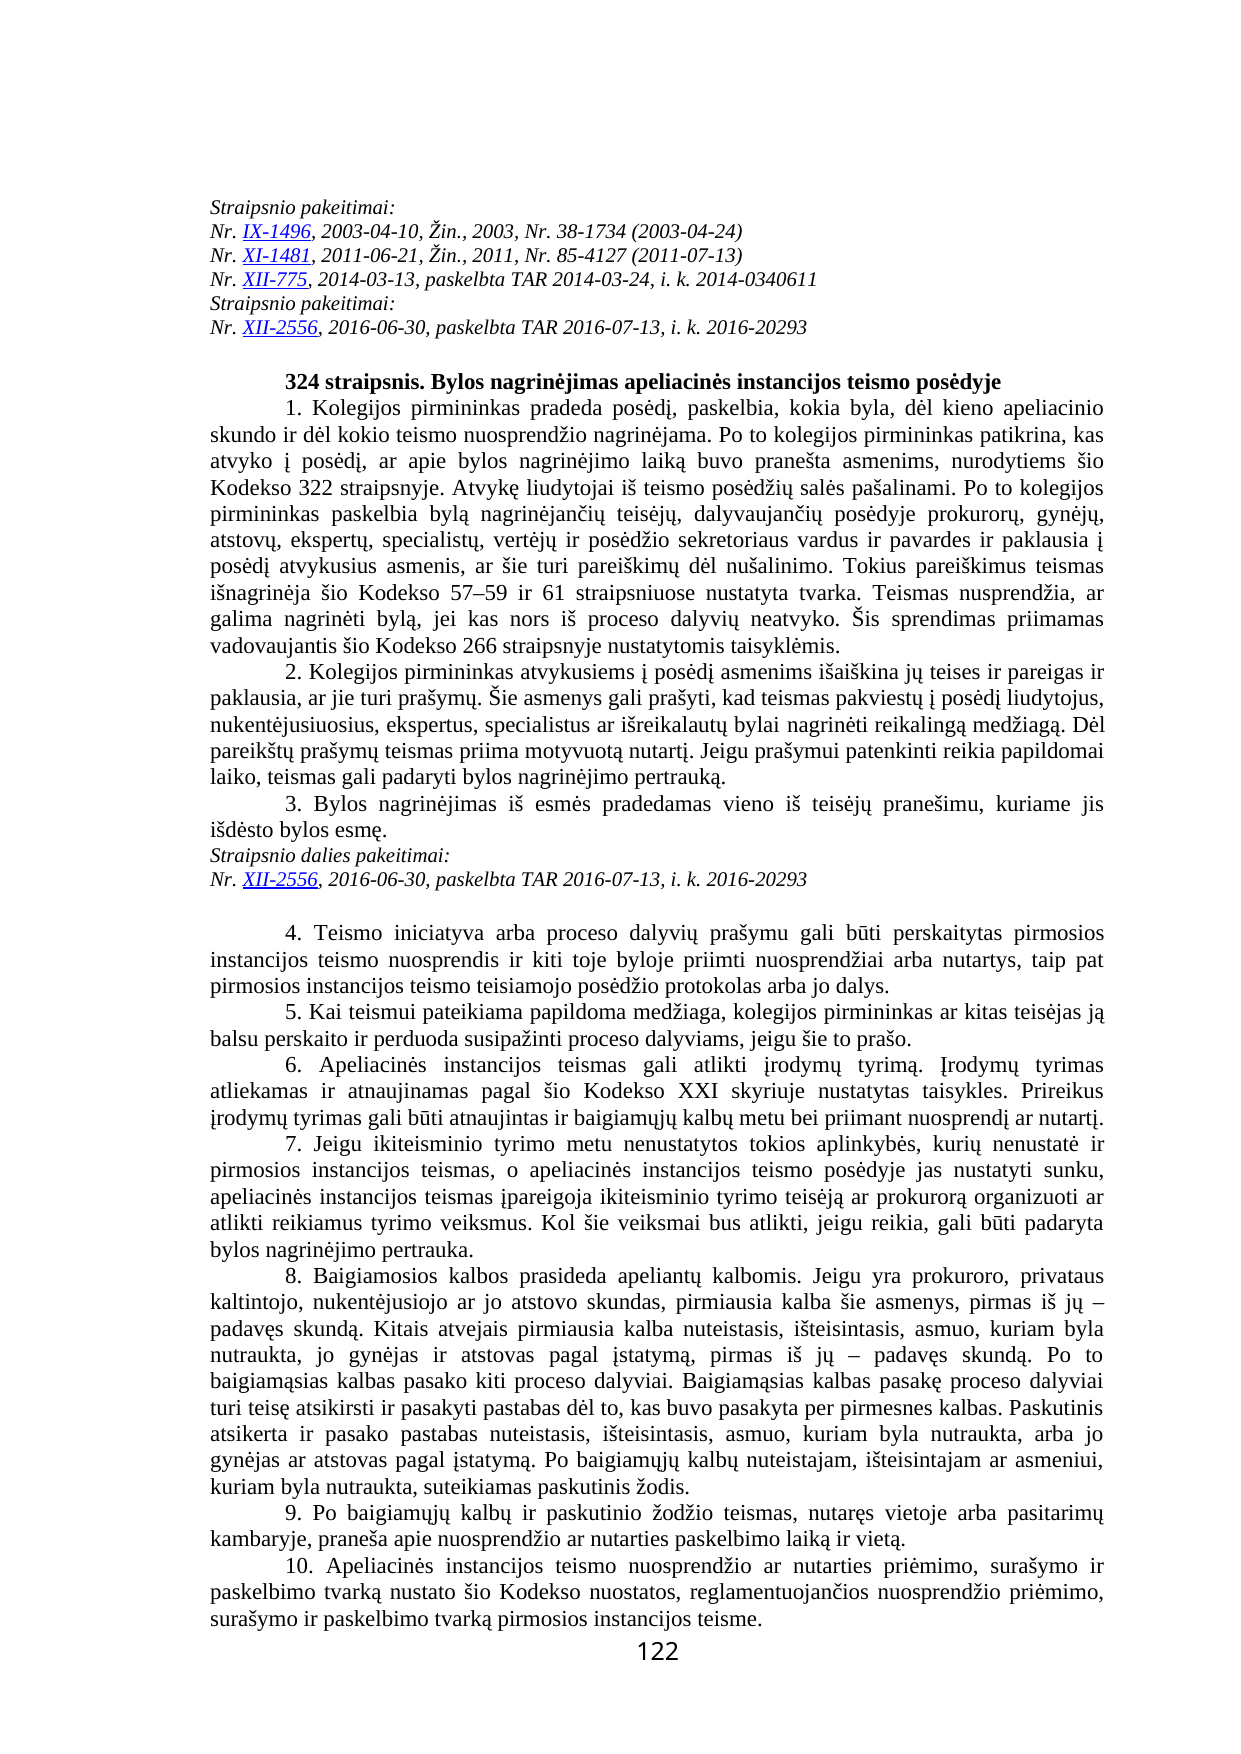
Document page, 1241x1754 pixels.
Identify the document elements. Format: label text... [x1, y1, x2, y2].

text Nr. XII-2556, 2016-06-30, paskelbta TAR 2016-07-13, i. k. 2016-20293 [210, 867, 1106, 891]
text 8. Baigiamosios kalbos prasideda apeliantų kalbomis. Jeigu yra prokuroro, privataus kaltintojo, nukentėjusiojo ar jo atstovo skundas, pirmiausia kalba šie asmenys, pirmas iš jų – padavęs skundą. Kitais atvejais pirmiausia kalba nuteistasis, išteisintasis, asmuo, kuriam byla nutraukta, jo gynėjas ir atstovas pagal įstatymą, pirmas iš jų – padavęs skundą. Po to baigiamąsias kalbas pasako kiti proceso dalyviai. Baigiamąsias kalbas pasakę proceso dalyviai turi teisę atsikirsti ir pasakyti pastabas dėl to, kas buvo pasakyta per pirmesnes kalbas. Paskutinis atsikerta ir pasako pastabas nuteistasis, išteisintasis, asmuo, kuriam byla nutraukta, arba jo gynėjas ar atstovas pagal įstatymą. Po baigiamųjų kalbų nuteistajam, išteisintajam ar asmeniui, kuriam byla nutraukta, suteikiamas paskutinis žodis. [210, 1262, 1106, 1499]
text Nr. IX-1496, 2003-04-10, Žin., 2003, Nr. 38-1734 (2003-04-24) [210, 219, 1106, 243]
text 3. Bylos nagrinėjimas iš esmės pradedamas vieno iš teisėjų pranešimu, kuriame jis išdėsto bylos esmę. [210, 790, 1106, 842]
text Straipsnio dalies pakeitimai: [210, 842, 1106, 867]
text 9. Po baigiamųjų kalbų ir paskutinio žodžio teismas, nutaręs vietoje arba pasitarimų kambaryje, praneša apie nuosprendžio ar nutarties paskelbimo laiką ir vietą. [210, 1499, 1106, 1552]
text 2. Kolegijos pirmininkas atvykusiems į posėdį asmenims išaiškina jų teises ir pareigas ir paklausia, ar jie turi prašymų. Šie asmenys gali prašyti, kad teismas pakviestų į posėdį liudytojus, nukentėjusiuosius, ekspertus, specialistus ar išreikalautų bylai nagrinėti reikalingą medžiagą. Dėl pareikštų prašymų teismas priima motyvuotą nutartį. Jeigu prašymui patenkinti reikia papildomai laiko, teismas gali padaryti bylos nagrinėjimo pertrauką. [210, 658, 1106, 790]
text Straipsnio pakeitimai: [210, 195, 1106, 219]
text 10. Apeliacinės instancijos teismo nuosprendžio ar nutarties priėmimo, surašymo ir paskelbimo tvarką nustato šio Kodekso nuostatos, reglamentuojančios nuosprendžio priėmimo, surašymo ir paskelbimo tvarką pirmosios instancijos teisme. [210, 1552, 1106, 1631]
text 324 straipsnis. Bylos nagrinėjimas apeliacinės instancijos teismo posėdyje [210, 368, 1106, 394]
text Nr. XII-775, 2014-03-13, paskelbta TAR 2014-03-24, i. k. 2014-0340611 [210, 267, 1106, 291]
text 4. Teismo iniciatyva arba proceso dalyvių prašymu gali būti perskaitytas pirmosios instancijos teismo nuosprendis ir kiti toje byloje priimti nuosprendžiai arba nutartys, taip pat pirmosios instancijos teismo teisiamojo posėdžio protokolas arba jo dalys. [210, 919, 1106, 998]
text 5. Kai teismui pateikiama papildoma medžiaga, kolegijos pirmininkas ar kitas teisėjas ją balsu perskaito ir perduoda susipažinti proceso dalyviams, jeigu šie to prašo. [210, 998, 1106, 1051]
text Nr. XI-1481, 2011-06-21, Žin., 2011, Nr. 85-4127 (2011-07-13) [210, 243, 1106, 267]
text 1. Kolegijos pirmininkas pradeda posėdį, paskelbia, kokia byla, dėl kieno apeliacinio skundo ir dėl kokio teismo nuosprendžio nagrinėjama. Po to kolegijos pirmininkas patikrina, kas atvyko į posėdį, ar apie bylos nagrinėjimo laiką buvo pranešta asmenims, nurodytiems šio Kodekso 322 straipsnyje. Atvykę liudytojai iš teismo posėdžių salės pašalinami. Po to kolegijos pirmininkas paskelbia bylą nagrinėjančių teisėjų, dalyvaujančių posėdyje prokurorų, gynėjų, atstovų, ekspertų, specialistų, vertėjų ir posėdžio sekretoriaus vardus ir pavardes ir paklausia į posėdį atvykusius asmenis, ar šie turi pareiškimų dėl nušalinimo. Tokius pareiškimus teismas išnagrinėja šio Kodekso 57–59 ir 61 straipsniuose nustatyta tvarka. Teismas nusprendžia, ar galima nagrinėti bylą, jei kas nors iš proceso dalyvių neatvyko. Šis sprendimas priimamas vadovaujantis šio Kodekso 266 straipsnyje nustatytomis taisyklėmis. [210, 394, 1106, 658]
text Straipsnio pakeitimai: [210, 291, 1106, 315]
text Nr. XII-2556, 2016-06-30, paskelbta TAR 2016-07-13, i. k. 2016-20293 [210, 315, 1106, 339]
text 6. Apeliacinės instancijos teismas gali atlikti įrodymų tyrimą. Įrodymų tyrimas atliekamas ir atnaujinamas pagal šio Kodekso XXI skyriuje nustatytas taisykles. Prireikus įrodymų tyrimas gali būti atnaujintas ir baigiamųjų kalbų metu bei priimant nuosprendį ar nutartį. [210, 1051, 1106, 1130]
text 7. Jeigu ikiteisminio tyrimo metu nenustatytos tokios aplinkybės, kurių nenustatė ir pirmosios instancijos teismas, o apeliacinės instancijos teismo posėdyje jas nustatyti sunku, apeliacinės instancijos teismas įpareigoja ikiteisminio tyrimo teisėją ar prokurorą organizuoti ar atlikti reikiamus tyrimo veiksmus. Kol šie veiksmai bus atlikti, jeigu reikia, gali būti padaryta bylos nagrinėjimo pertrauka. [210, 1130, 1106, 1262]
